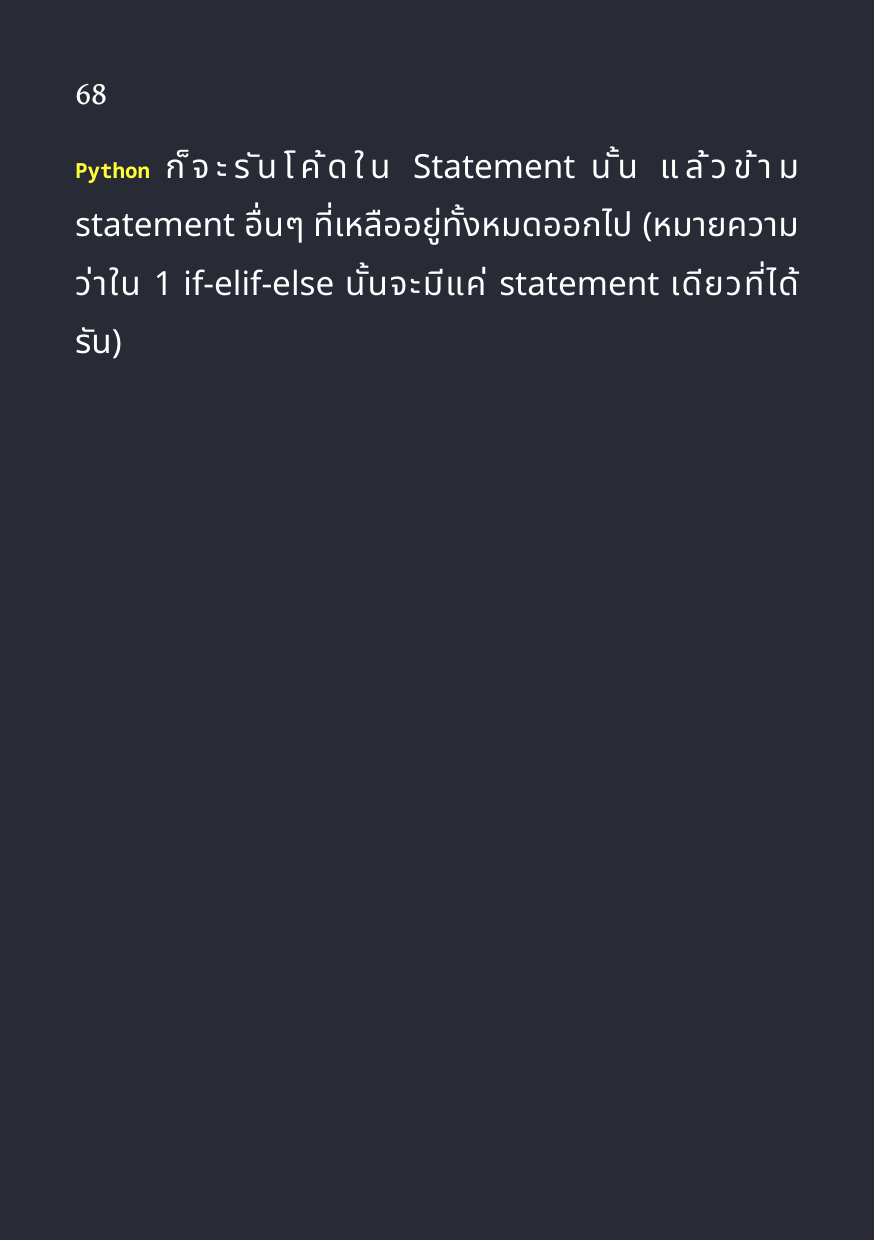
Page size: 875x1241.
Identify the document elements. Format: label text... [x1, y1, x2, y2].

text Python ก็จะรันโค้ดใน Statement นั้น แล้วข้าม statement อื่นๆ ที่เหลืออยู่ทั้งหมดออกไป (หมายความว่าใน 1 if-elif-else นั้นจะมีแค่ statement เดียวที่ได้รัน) [75, 143, 799, 368]
